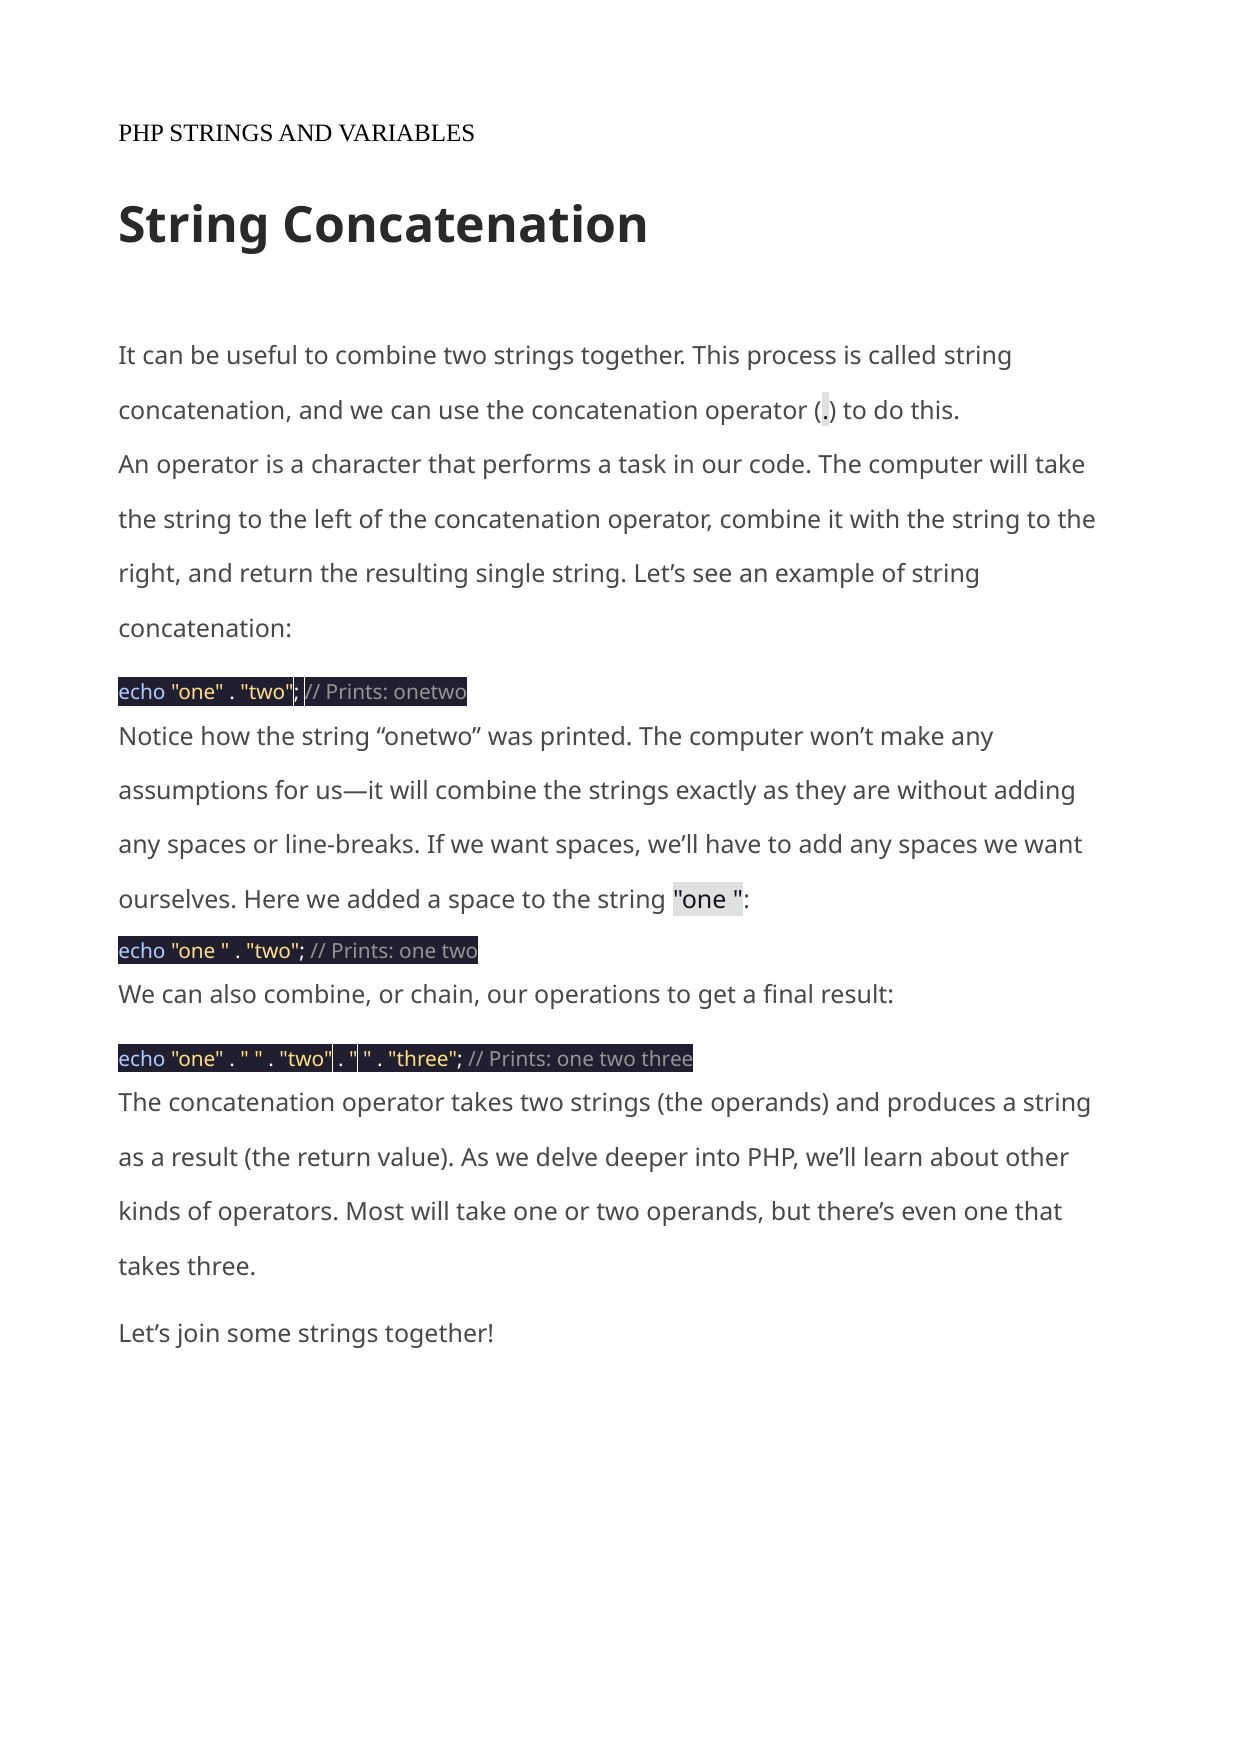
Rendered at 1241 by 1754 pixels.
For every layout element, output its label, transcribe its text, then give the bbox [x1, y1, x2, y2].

subtitle String Concatenation [118, 189, 1122, 257]
text Notice how the string “onetwo” was printed. The computer won’t make any assumptions for us—it will combine the strings exactly as they are without adding any spaces or line-breaks. If we want spaces, we’ll have to add any spaces we want ourselves. Here we added a space to the string "one ": [118, 718, 1122, 916]
text We can also combine, or chain, our operations to get a final result: [118, 977, 1122, 1011]
text It can be useful to combine two strings together. This process is called string concatenation, and we can use the concatenation operator (.) to do this. [118, 338, 1122, 426]
text PHP STRINGS AND VARIABLES [118, 118, 1122, 147]
text echo "one" . " " . "two" . " " . "three"; // Prints: one two three [118, 1044, 1122, 1072]
text The concatenation operator takes two strings (the operands) and produces a string as a result (the return value). As we delve deeper into PHP, we’ll learn about other kinds of operators. Most will take one or two operands, but there’s even one that takes three. [118, 1085, 1122, 1282]
text echo "one" . "two"; // Prints: onetwo [118, 677, 1122, 706]
text echo "one " . "two"; // Prints: one two [118, 936, 1122, 964]
text An operator is a character that performs a task in our code. The computer will take the string to the left of the concatenation operator, combine it with the string to the right, and return the resulting single string. Let’s see an example of string concatenation: [118, 447, 1122, 644]
text Let’s join some strings together! [118, 1315, 1122, 1349]
